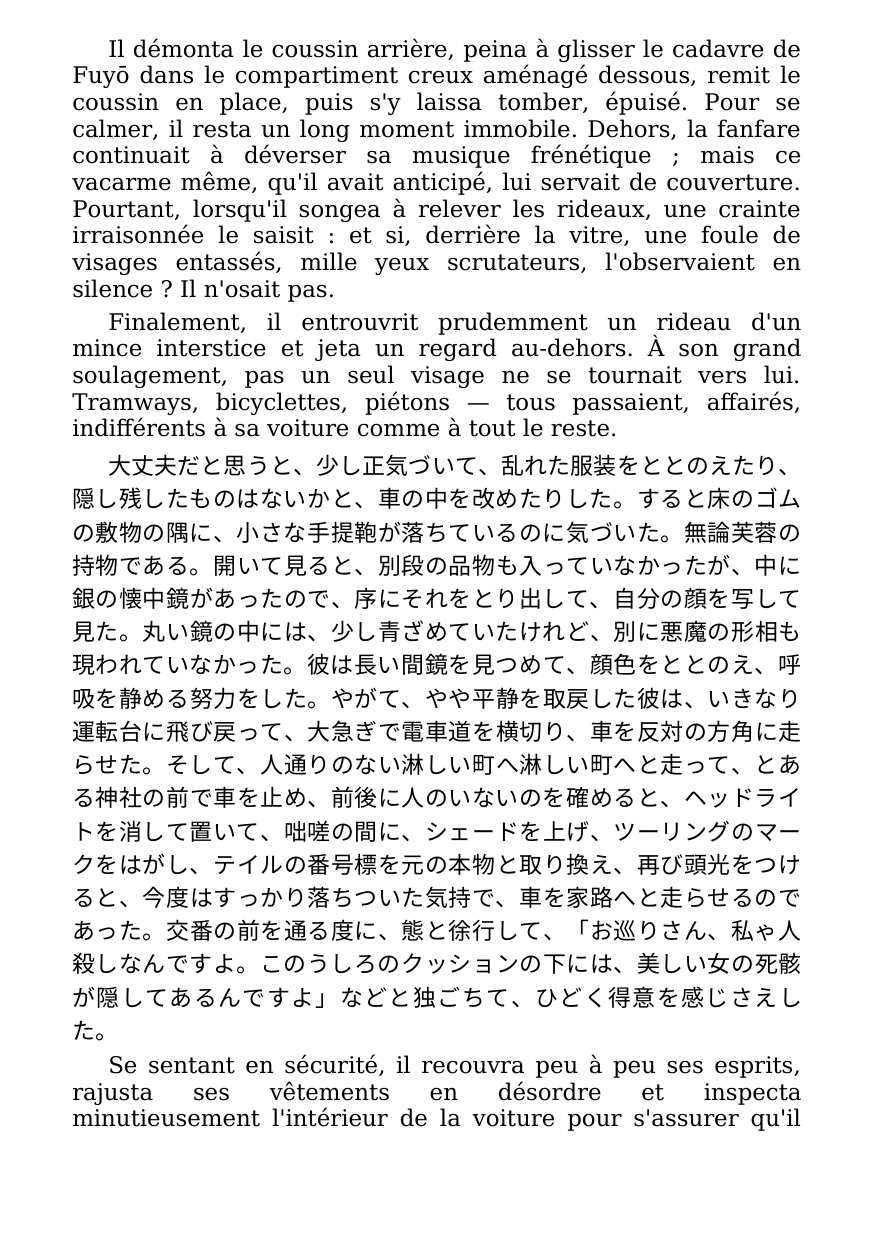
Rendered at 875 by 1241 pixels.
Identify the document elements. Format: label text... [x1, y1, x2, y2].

text 大丈夫だと思うと、少し正気づいて、乱れた服装をととのえたり、隠し残したものはないかと、車の中を改めたりした。すると床のゴムの敷物の隅に、小さな手提鞄が落ちているのに気づいた。無論芙蓉の持物である。開いて見ると、別段の品物も入っていなかったが、中に銀の懐中鏡があったので、序にそれをとり出して、自分の顔を写して見た。丸い鏡の中には、少し青ざめていたけれど、別に悪魔の形相も現われていなかった。彼は長い間鏡を見つめて、顔色をととのえ、呼吸を静める努力をした。やがて、やや平静を取戻した彼は、いきなり運転台に飛び戻って、大急ぎで電車道を横切り、車を反対の方角に走らせた。そして、人通りのない淋しい町へ淋しい町へと走って、とある神社の前で車を止め、前後に人のいないのを確めると、ヘッドライトを消して置いて、咄嗟の間に、シェードを上げ、ツーリングのマークをはがし、テイルの番号標を元の本物と取り換え、再び頭光をつけると、今度はすっかり落ちついた気持で、車を家路へと走らせるのであった。交番の前を通る度に、態と徐行して、「お巡りさん、私ゃ人殺しなんですよ。このうしろのクッションの下には、美しい女の死骸が隠してあるんですよ」などと独ごちて、ひどく得意を感じさえした。 [72, 448, 802, 1046]
text Se sentant en sécurité, il recouvra peu à peu ses esprits, rajusta ses vêtements en désordre et inspecta minutieusement l'intérieur de la voiture pour s'assurer qu'il [72, 1052, 802, 1132]
text Il démonta le coussin arrière, peina à glisser le cadavre de Fuyō dans le compartiment creux aménagé dessous, remit le coussin en place, puis s'y laissa tomber, épuisé. Pour se calmer, il resta un long moment immobile. Dehors, la fanfare continuait à déverser sa musique frénétique ; mais ce vacarme même, qu'il avait anticipé, lui servait de couverture. Pourtant, lorsqu'il songea à relever les rideaux, une crainte irraisonnée le saisit : et si, derrière la vitre, une foule de visages entassés, mille yeux scrutateurs, l'observaient en silence ? Il n'osait pas. [72, 36, 802, 303]
text Finalement, il entrouvrit prudemment un rideau d'un mince interstice et jeta un regard au-dehors. À son grand soulagement, pas un seul visage ne se tournait vers lui. Tramways, bicyclettes, piétons — tous passaient, affairés, indifférents à sa voiture comme à tout le reste. [72, 309, 802, 442]
